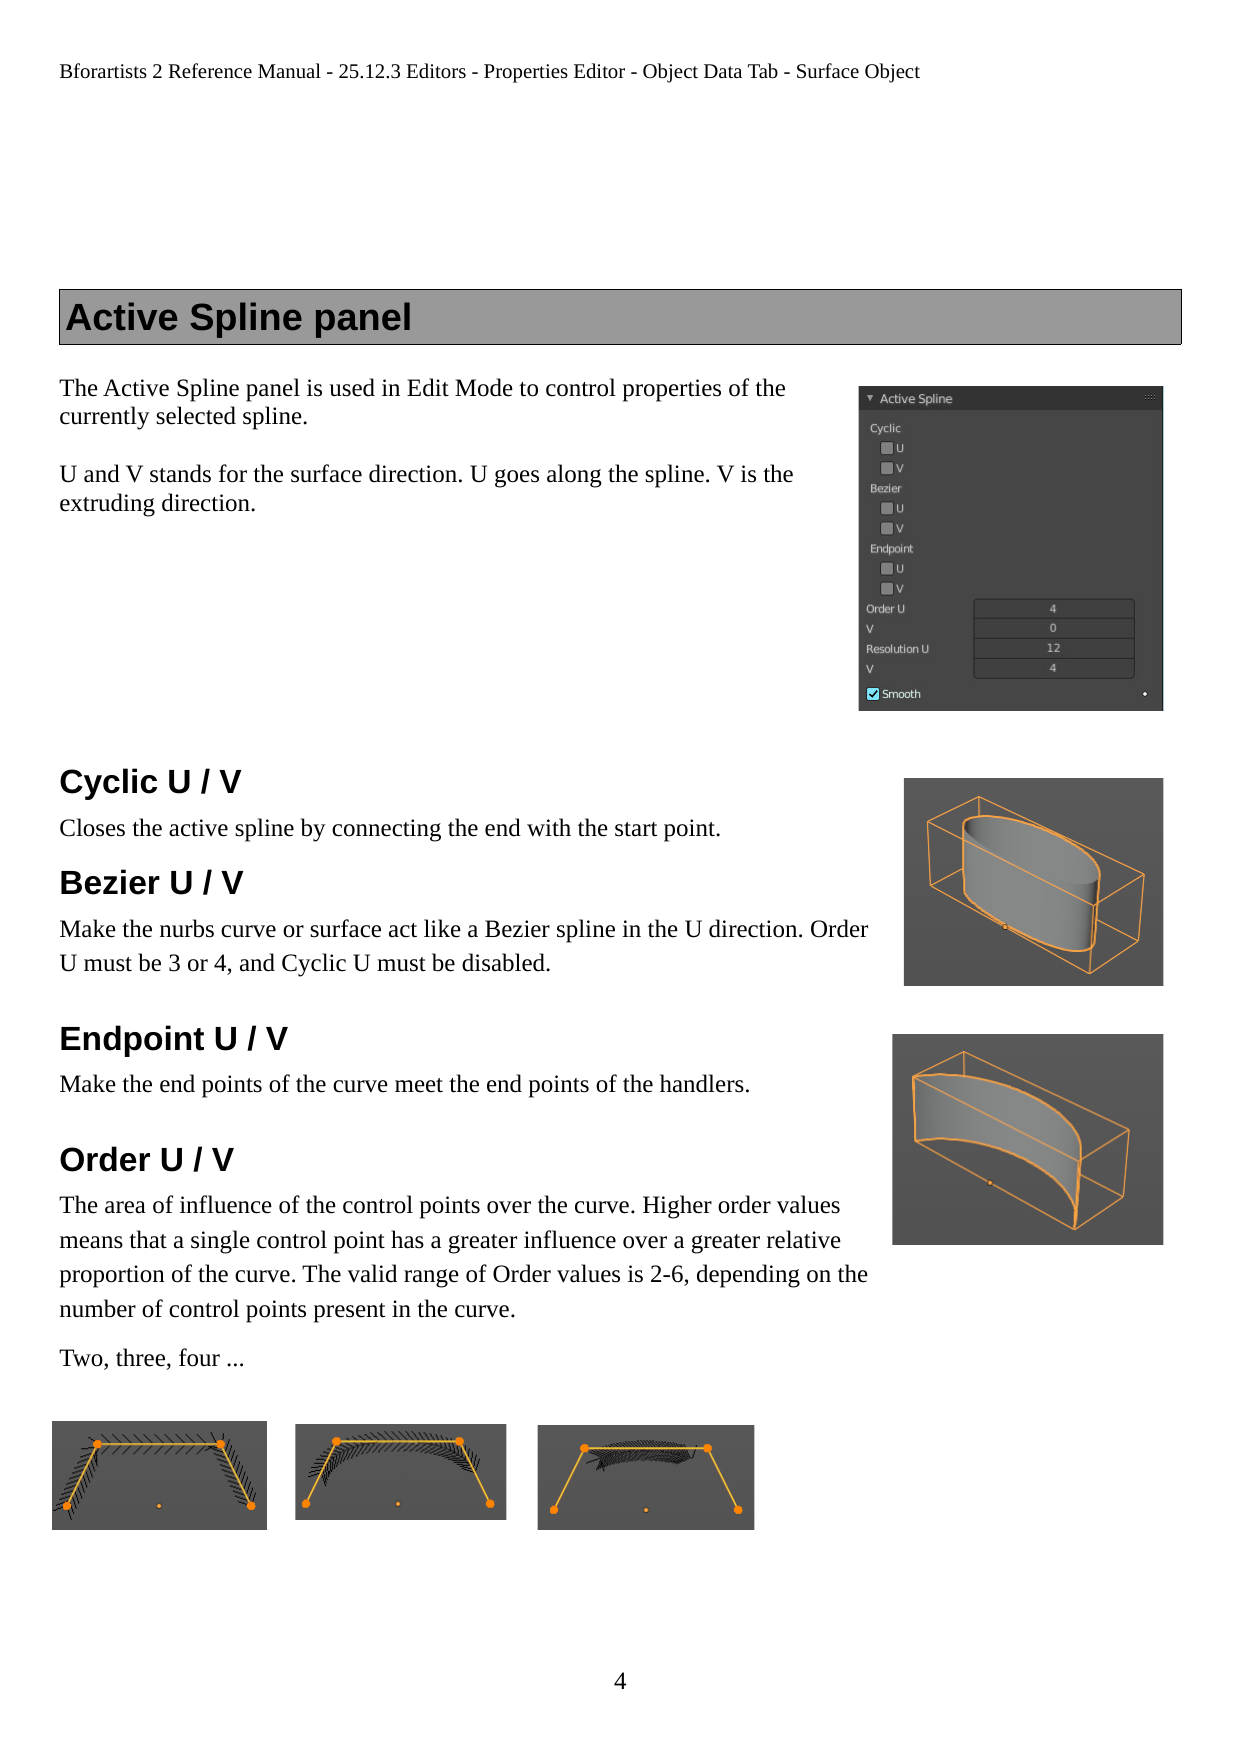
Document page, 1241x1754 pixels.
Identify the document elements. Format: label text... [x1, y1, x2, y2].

text U and V stands for the surface direction. U goes along the spline. V is the extruding direction. [59, 459, 858, 516]
subtitle [1164, 863, 1181, 902]
picture [858, 386, 1164, 711]
subtitle Order U / V [59, 1139, 892, 1178]
subtitle Cyclic U / V [59, 762, 1181, 801]
picture [892, 1034, 1164, 1245]
text Make the end points of the curve meet the end points of the handlers. [59, 1069, 892, 1098]
subtitle Bezier U / V [59, 863, 903, 902]
subtitle [1164, 1139, 1181, 1178]
text Closes the active spline by connecting the end with the start point. [59, 813, 903, 842]
text The Active Spline panel is used in Edit Mode to control properties of the currently selected spline. [59, 373, 1181, 430]
table_header Active Spline panel [60, 290, 1181, 344]
text The area of influence of the control points over the curve. Higher order values means that a single control point has a greater influence over a greater relative proportion of the curve. The valid range of Order values is 2-6, depending on the number of control points present in the curve. [59, 1191, 1181, 1323]
picture [295, 1424, 507, 1520]
text Two, three, four ... [59, 1343, 1181, 1372]
subtitle Endpoint U / V [59, 1018, 1181, 1057]
picture [537, 1425, 755, 1530]
picture [52, 1421, 267, 1530]
text Make the nurbs curve or surface act like a Bezier spline in the U direction. Order U must be 3 or 4, and Cyclic U must be disabled. [59, 914, 903, 977]
picture [903, 778, 1164, 986]
